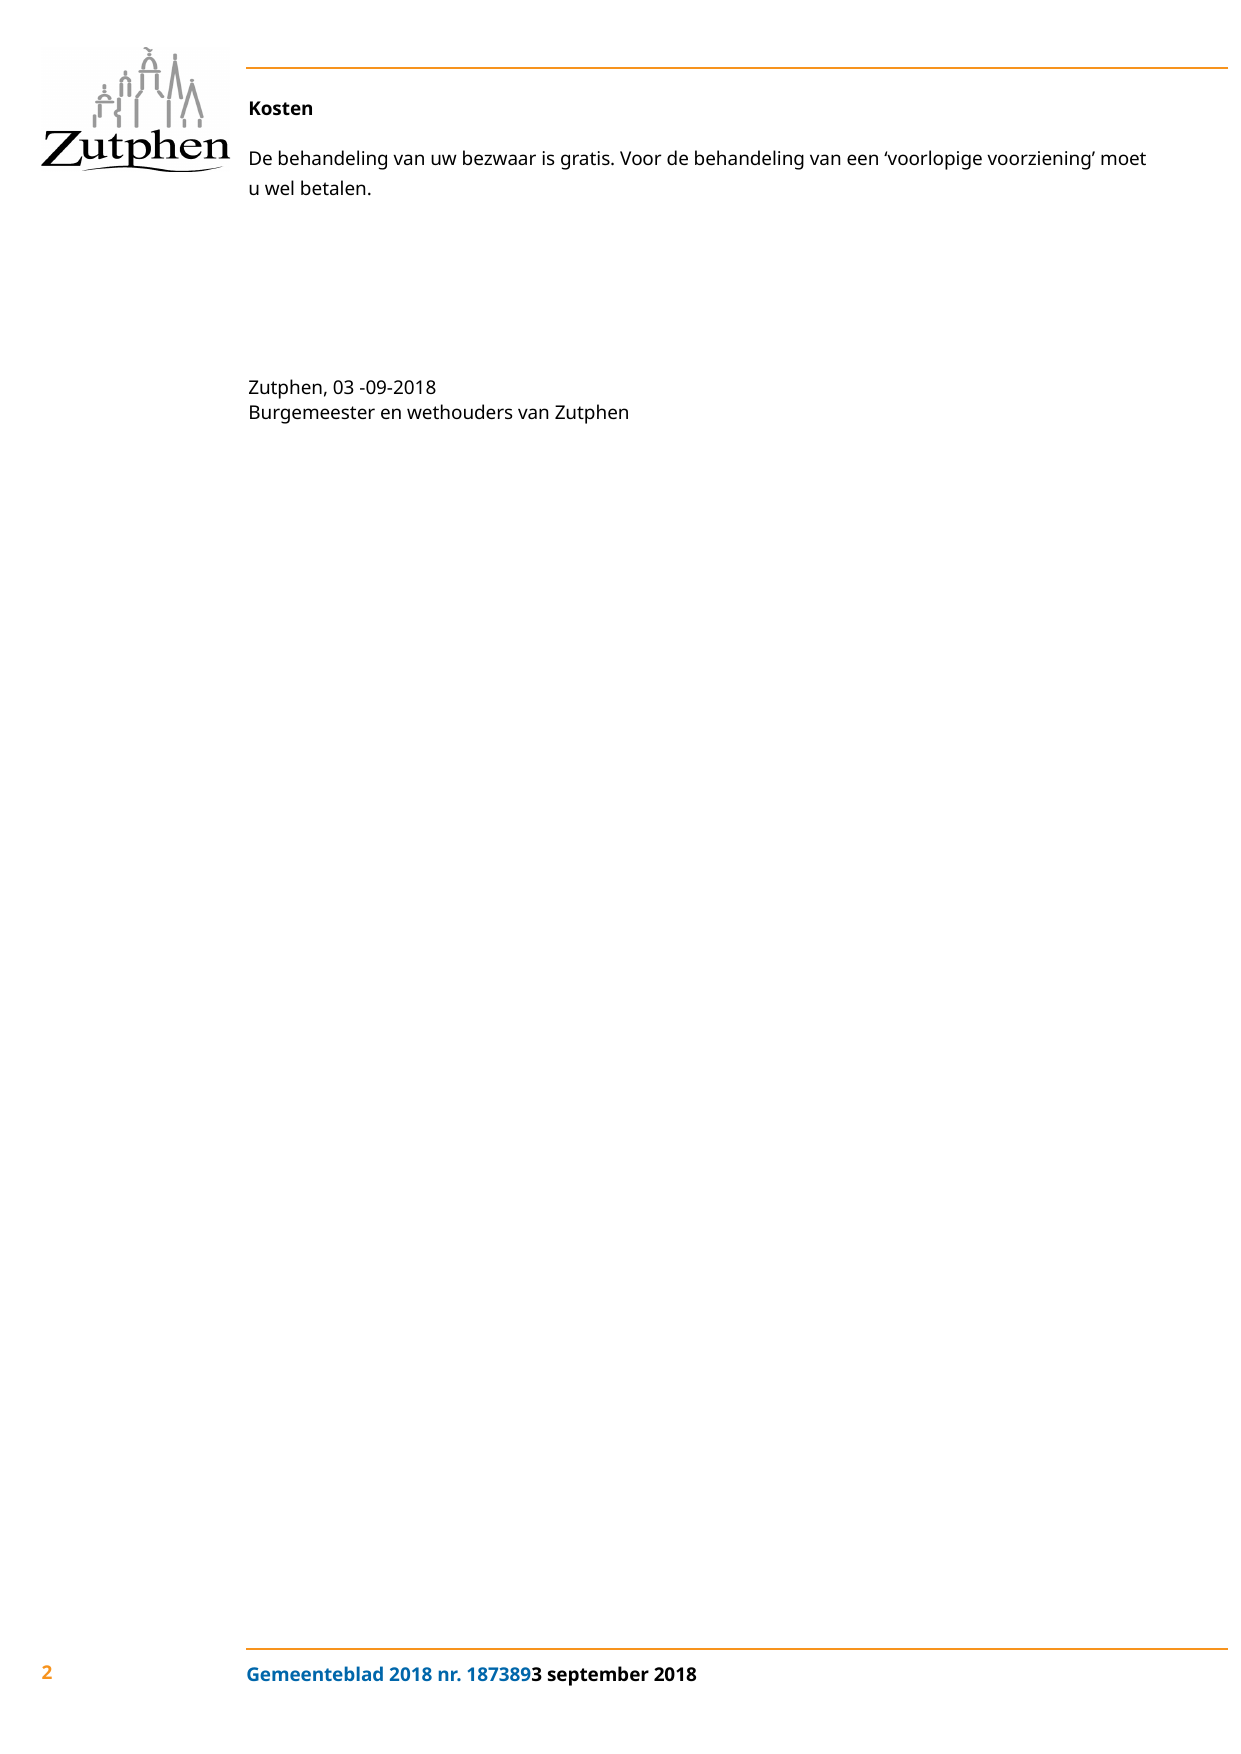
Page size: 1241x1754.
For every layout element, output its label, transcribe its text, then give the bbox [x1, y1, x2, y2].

text De behandeling van uw bezwaar is gratis. Voor de behandeling van een ‘voorlopige voorziening’ moet u wel betalen. [248, 145, 1152, 201]
text Zutphen, 03 -09-2018 [248, 374, 1152, 399]
text Burgemeester en wethouders van Zutphen [248, 399, 1152, 425]
text Kosten [248, 95, 1152, 121]
picture [41, 47, 231, 172]
